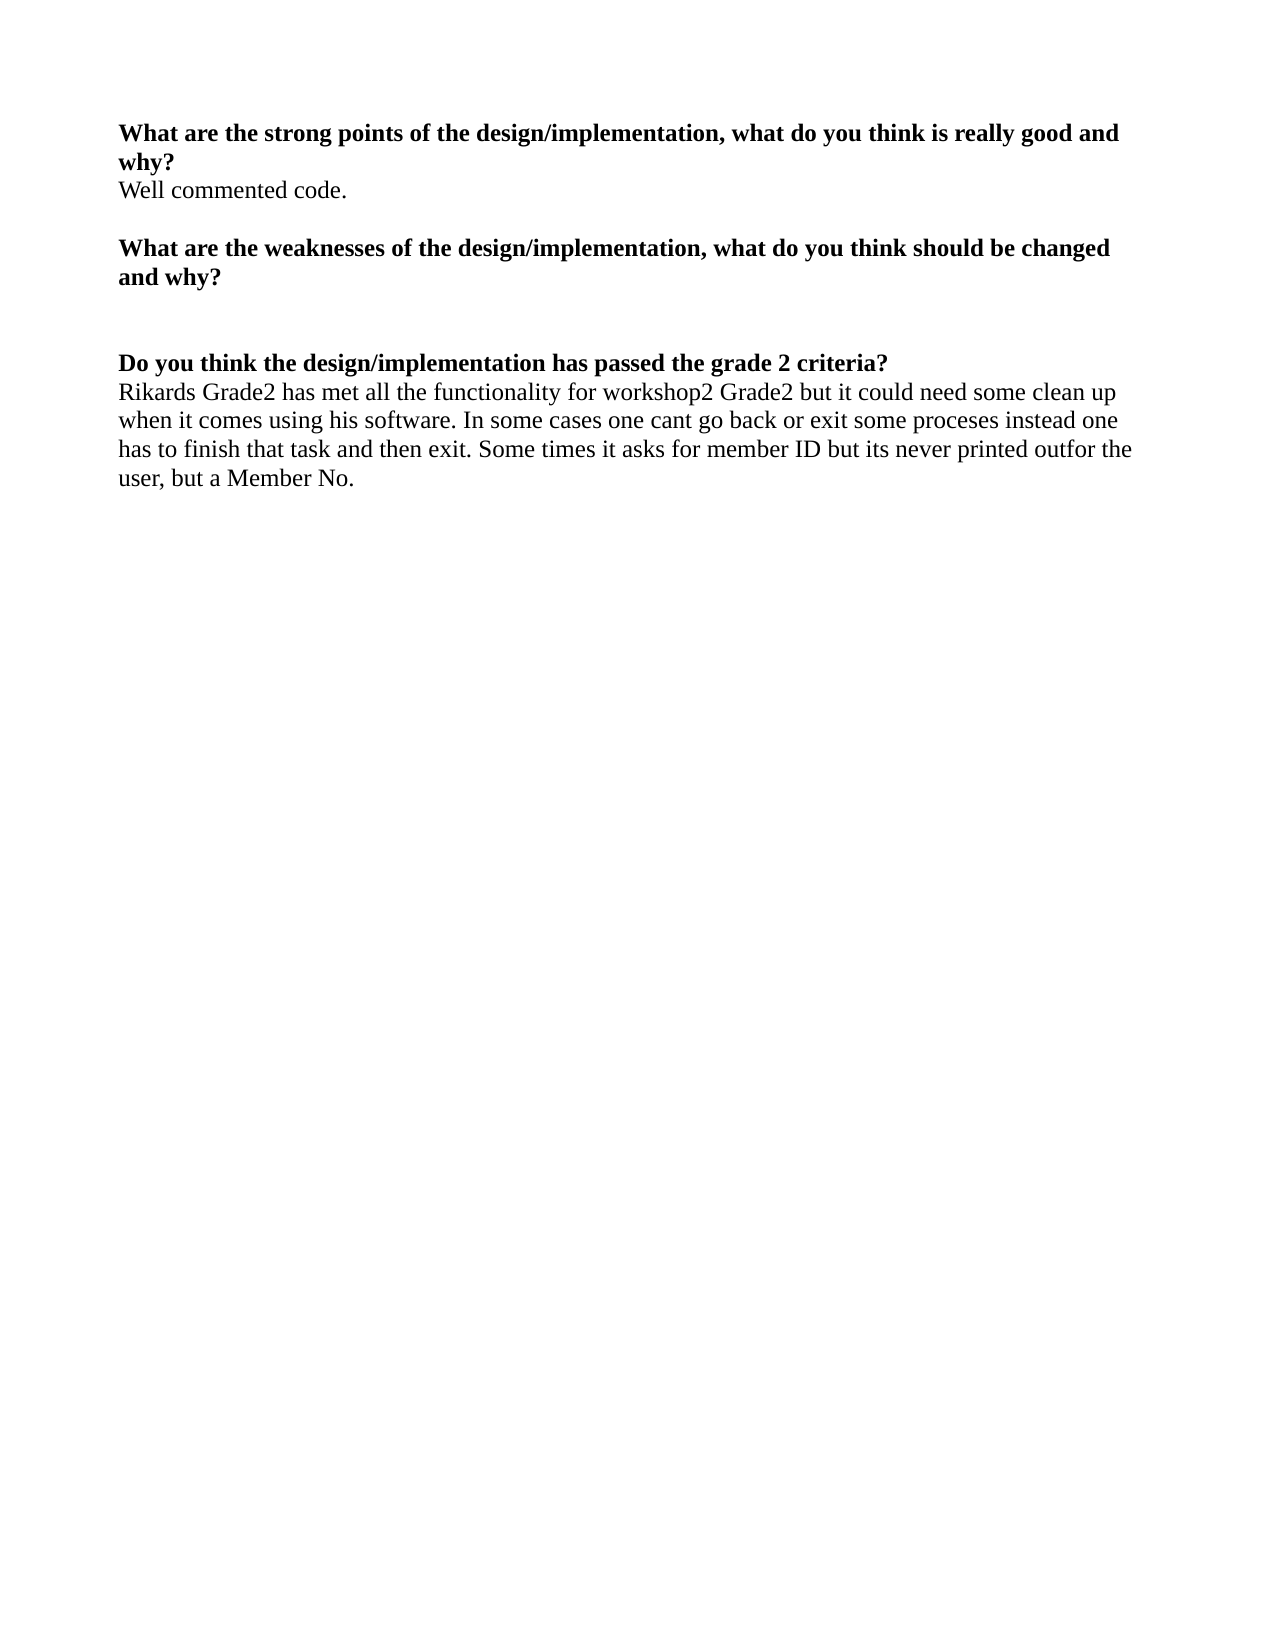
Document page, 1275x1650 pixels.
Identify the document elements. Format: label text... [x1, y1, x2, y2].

text Do you think the design/implementation has passed the grade 2 criteria? [118, 348, 1157, 377]
text Rikards Grade2 has met all the functionality for workshop2 Grade2 but it could need some clean up when it comes using his software. In some cases one cant go back or exit some proceses instead one has to finish that task and then exit. Some times it asks for member ID but its never printed outfor the user, but a Member No. [118, 377, 1157, 492]
text What are the strong points of the design/implementation, what do you think is really good and why? [118, 118, 1157, 176]
text Well commented code. [118, 176, 1157, 204]
text What are the weaknesses of the design/implementation, what do you think should be changed and why? [118, 233, 1157, 291]
